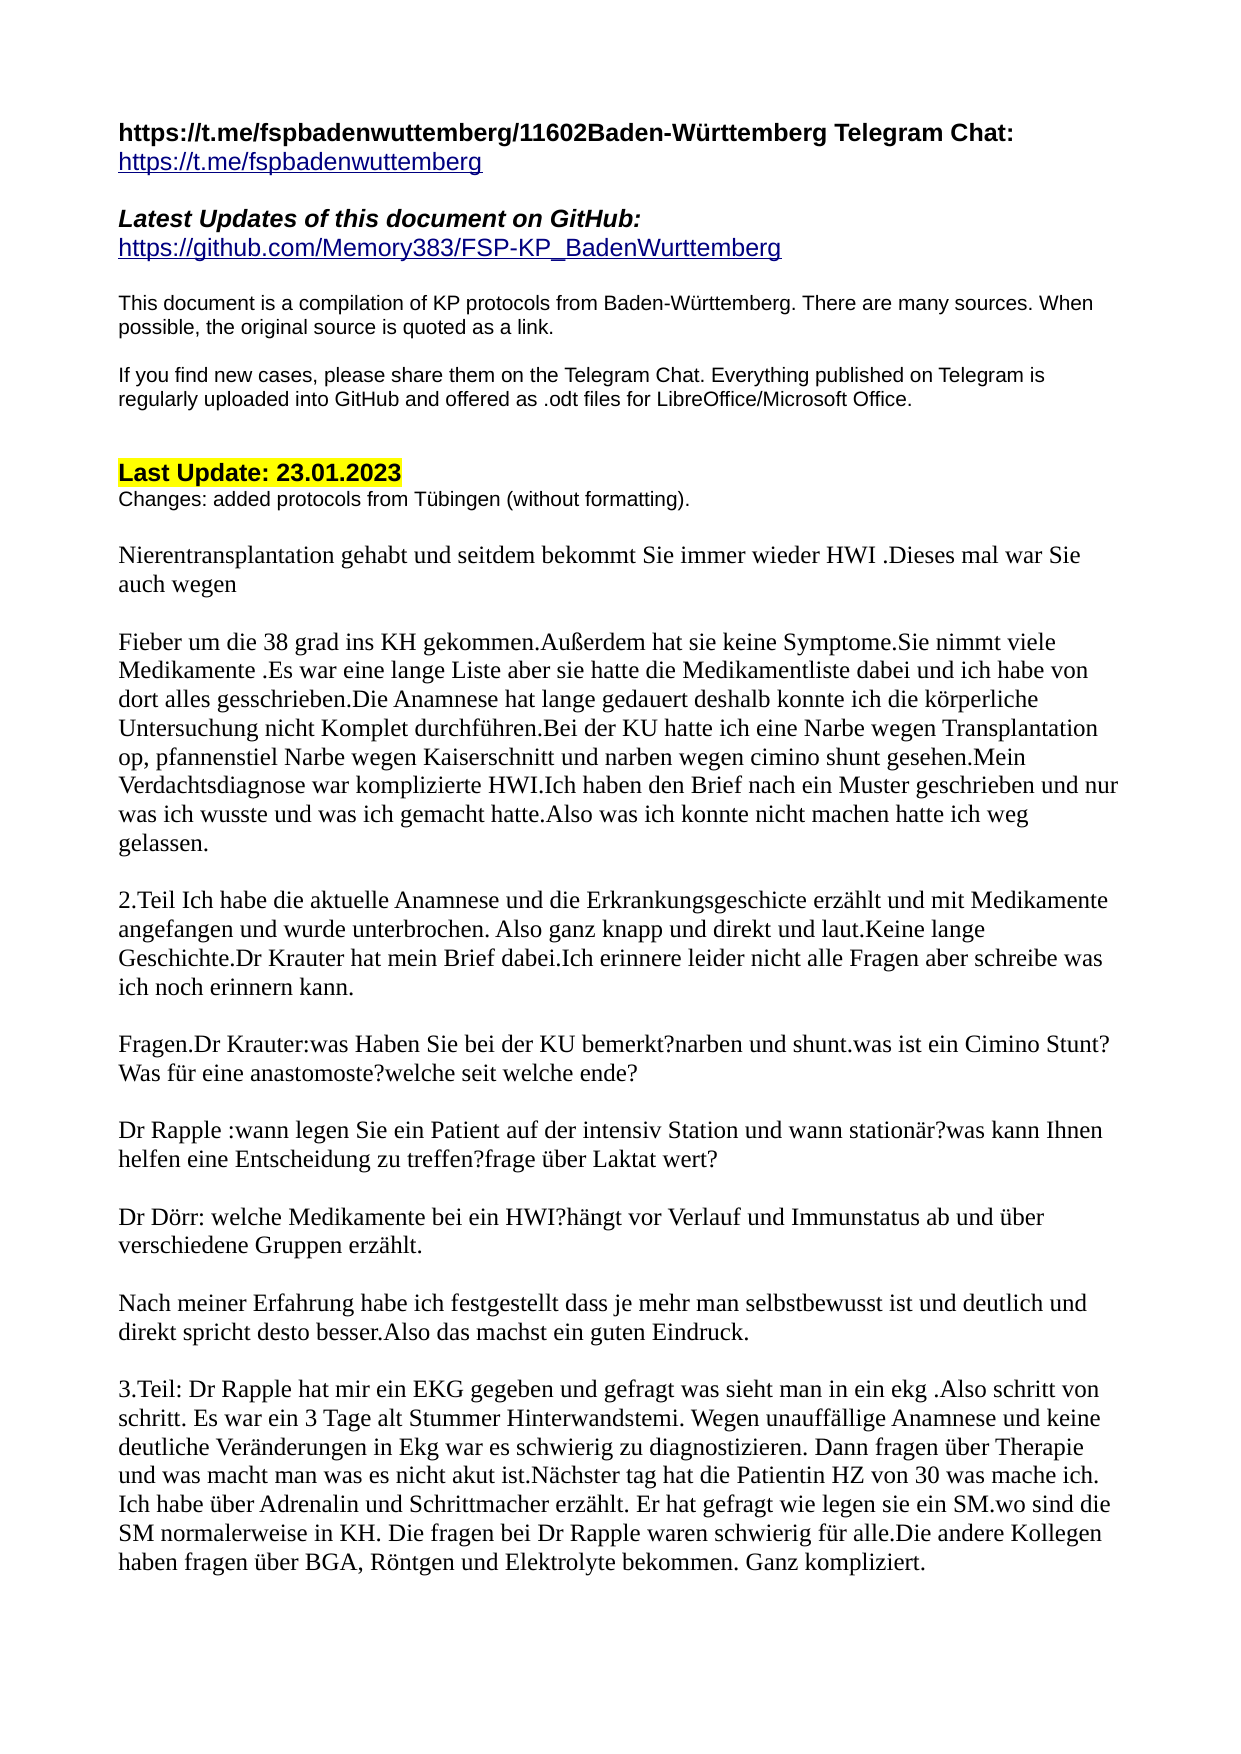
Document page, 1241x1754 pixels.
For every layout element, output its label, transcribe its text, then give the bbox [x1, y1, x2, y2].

text Fieber um die 38 grad ins KH gekommen.Außerdem hat sie keine Symptome.Sie nimmt viele Medikamente .Es war eine lange Liste aber sie hatte die Medikamentliste dabei und ich habe von dort alles gesschrieben.Die Anamnese hat lange gedauert deshalb konnte ich die körperliche Untersuchung nicht Komplet durchführen.Bei der KU hatte ich eine Narbe wegen Transplantation op, pfannenstiel Narbe wegen Kaiserschnitt und narben wegen cimino shunt gesehen.Mein Verdachtsdiagnose war komplizierte HWI.Ich haben den Brief nach ein Muster geschrieben und nur was ich wusste und was ich gemacht hatte.Also was ich konnte nicht machen hatte ich weg gelassen. [118, 627, 1122, 857]
text Fragen.Dr Krauter:was Haben Sie bei der KU bemerkt?narben und shunt.was ist ein Cimino Stunt? Was für eine anastomoste?welche seit welche ende? [118, 1029, 1122, 1087]
text Nierentransplantation gehabt und seitdem bekommt Sie immer wieder HWI .Dieses mal war Sie auch wegen [118, 541, 1122, 598]
text Nach meiner Erfahrung habe ich festgestellt dass je mehr man selbstbewusst ist und deutlich und direkt spricht desto besser.Also das machst ein guten Eindruck. [118, 1288, 1122, 1346]
text Dr Dörr: welche Medikamente bei ein HWI?hängt vor Verlauf und Immunstatus ab und über verschiedene Gruppen erzählt. [118, 1202, 1122, 1259]
text 2.Teil Ich habe die aktuelle Anamnese und die Erkrankungsgeschicte erzählt und mit Medikamente angefangen und wurde unterbrochen. Also ganz knapp und direkt und laut.Keine lange Geschichte.Dr Krauter hat mein Brief dabei.Ich erinnere leider nicht alle Fragen aber schreibe was ich noch erinnern kann. [118, 886, 1122, 1001]
text 3.Teil: Dr Rapple hat mir ein EKG gegeben und gefragt was sieht man in ein ekg .Also schritt von schritt. Es war ein 3 Tage alt Stummer Hinterwandstemi. Wegen unauffällige Anamnese und keine deutliche Veränderungen in Ekg war es schwierig zu diagnostizieren. Dann fragen über Therapie und was macht man was es nicht akut ist.Nächster tag hat die Patientin HZ von 30 was mache ich. Ich habe über Adrenalin und Schrittmacher erzählt. Er hat gefragt wie legen sie ein SM.wo sind die SM normalerweise in KH. Die fragen bei Dr Rapple waren schwierig für alle.Die andere Kollegen haben fragen über BGA, Röntgen und Elektrolyte bekommen. Ganz kompliziert. [118, 1374, 1122, 1576]
text Dr Rapple :wann legen Sie ein Patient auf der intensiv Station und wann stationär?was kann Ihnen helfen eine Entscheidung zu treffen?frage über Laktat wert? [118, 1116, 1122, 1173]
